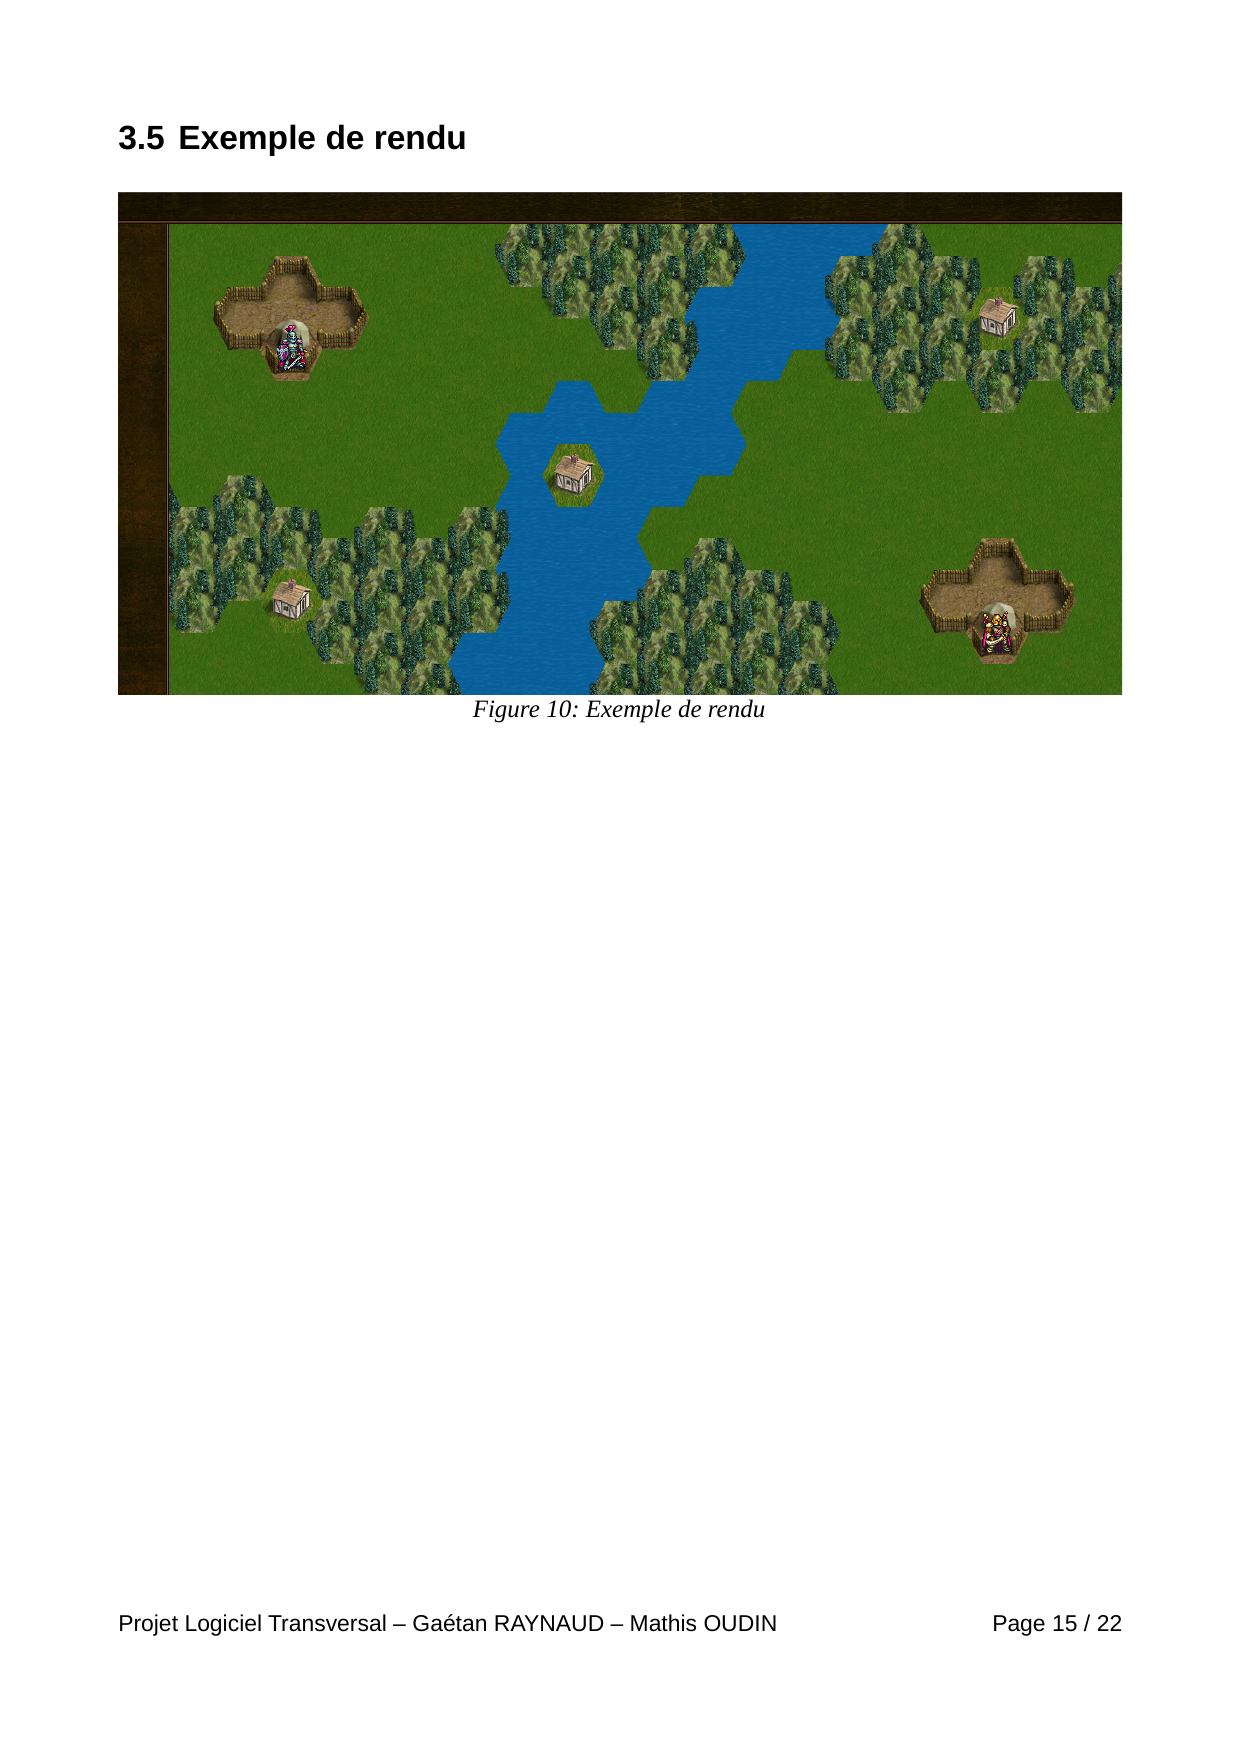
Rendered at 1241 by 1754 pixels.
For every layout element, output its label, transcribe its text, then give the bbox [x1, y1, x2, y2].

picture [118, 192, 1123, 695]
subtitle Exemple de rendu [118, 118, 1122, 157]
text Figure 10: Exemple de rendu [118, 695, 1122, 723]
